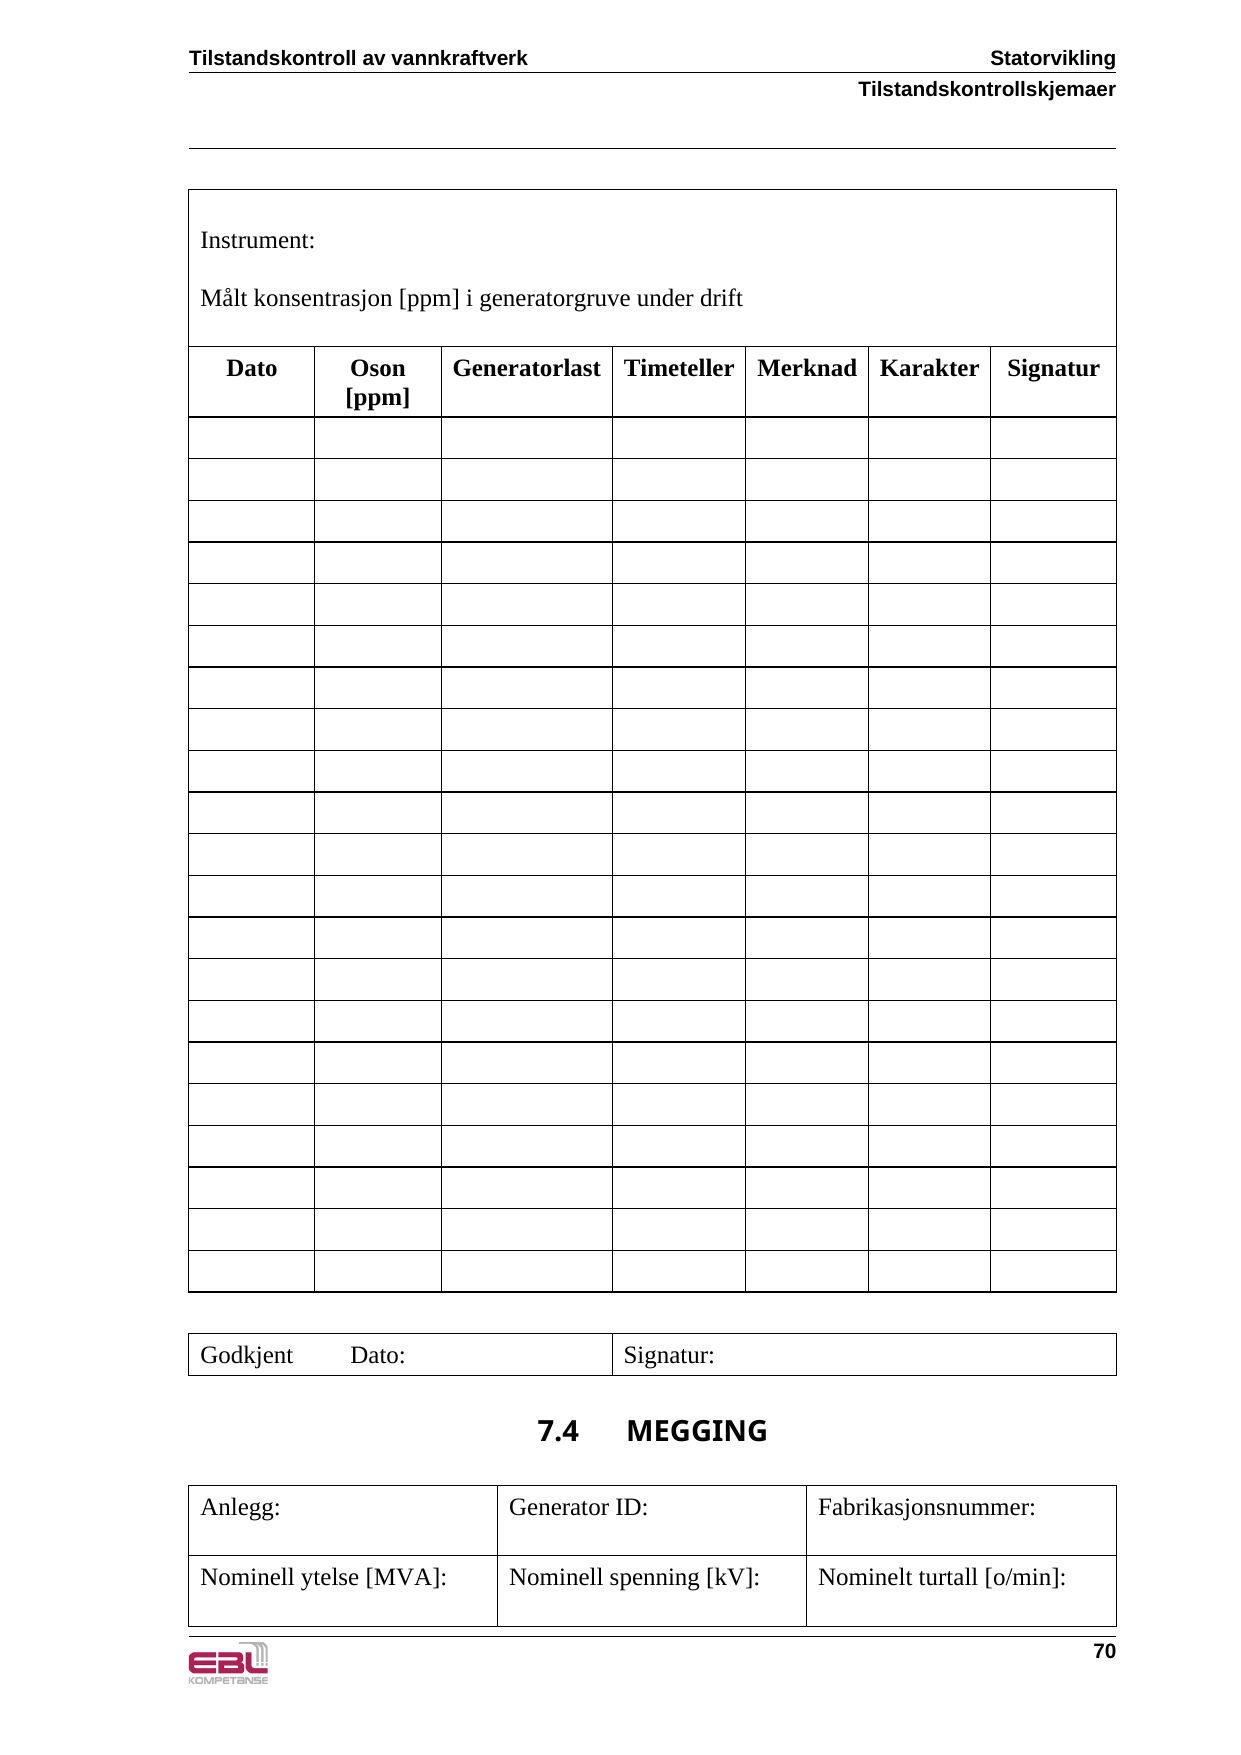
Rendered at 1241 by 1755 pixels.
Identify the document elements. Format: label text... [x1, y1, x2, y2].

table_cell [746, 1168, 868, 1208]
table_cell [442, 584, 612, 625]
table_cell [991, 1168, 1116, 1208]
table_cell [442, 1084, 612, 1125]
table_cell [991, 626, 1116, 666]
table_cell Anlegg: [189, 1486, 497, 1555]
table_cell [315, 709, 441, 750]
table_cell Dato [189, 347, 314, 416]
table_cell [613, 626, 745, 666]
table_cell [746, 1126, 868, 1166]
table_cell [746, 1209, 868, 1250]
table_cell [613, 1001, 745, 1041]
table_cell [613, 709, 745, 750]
table_cell [613, 1043, 745, 1083]
table_cell [189, 876, 314, 916]
table_cell [189, 793, 314, 833]
table_cell [991, 668, 1116, 708]
table_cell [442, 501, 612, 541]
table_cell [189, 1001, 314, 1041]
table_cell Godkjent Dato: [189, 1334, 612, 1375]
table_header MEGGING [189, 1405, 1116, 1485]
table_cell [442, 1001, 612, 1041]
table_cell [613, 834, 745, 875]
table_cell [746, 501, 868, 541]
table_cell [613, 1126, 745, 1166]
table_cell [869, 709, 990, 750]
table_cell [189, 1043, 314, 1083]
table_cell [189, 1293, 1116, 1333]
table_cell [991, 584, 1116, 625]
table_cell [189, 1209, 314, 1250]
table_cell Nominell ytelse [MVA]: [189, 1556, 497, 1626]
table_cell [869, 959, 990, 1000]
table_cell [315, 1001, 441, 1041]
table_cell Fabrikasjonsnummer: [807, 1486, 1116, 1555]
table_cell [991, 751, 1116, 791]
table_cell [746, 793, 868, 833]
table_cell Oson [ppm] [315, 347, 441, 416]
table_cell [315, 1126, 441, 1166]
table_cell [746, 709, 868, 750]
table_cell [869, 918, 990, 958]
table_cell [442, 1209, 612, 1250]
table_cell [442, 709, 612, 750]
table_cell [442, 459, 612, 500]
table_cell [746, 1084, 868, 1125]
table_cell [991, 709, 1116, 750]
table_cell Nominell spenning [kV]: [498, 1556, 806, 1626]
table_cell [746, 668, 868, 708]
table_cell [315, 959, 441, 1000]
table_cell [746, 834, 868, 875]
table_cell [315, 626, 441, 666]
table_cell [746, 626, 868, 666]
table_cell [442, 793, 612, 833]
table_cell [869, 876, 990, 916]
table_cell [869, 418, 990, 458]
table_cell [746, 751, 868, 791]
table_cell [315, 543, 441, 583]
table_cell Karakter [869, 347, 990, 416]
table_cell [613, 793, 745, 833]
table_cell [315, 418, 441, 458]
table_cell [613, 501, 745, 541]
table_cell [315, 1168, 441, 1208]
table_cell [613, 959, 745, 1000]
table_cell [746, 459, 868, 500]
table_cell [189, 459, 314, 500]
table_cell [613, 418, 745, 458]
table_cell [613, 1168, 745, 1208]
table_cell Signatur: [613, 1334, 1116, 1375]
table_cell [613, 1209, 745, 1250]
table_cell [315, 876, 441, 916]
table_cell [869, 1043, 990, 1083]
table_cell [315, 834, 441, 875]
table_cell Timeteller [613, 347, 745, 416]
table_cell [613, 1084, 745, 1125]
table_cell [613, 668, 745, 708]
table_cell [315, 1209, 441, 1250]
table_cell [442, 959, 612, 1000]
table_cell [189, 584, 314, 625]
table_cell [442, 751, 612, 791]
table_cell [189, 709, 314, 750]
table_cell [315, 668, 441, 708]
table_cell [189, 918, 314, 958]
table_cell [613, 459, 745, 500]
table_cell [991, 1251, 1116, 1291]
table_cell [613, 876, 745, 916]
table_cell [189, 501, 314, 541]
table_cell [991, 1001, 1116, 1041]
table_cell [746, 1001, 868, 1041]
table_cell [746, 543, 868, 583]
table_cell Instrument: Målt konsentrasjon [ppm] i generatorgruve under drift [189, 190, 1116, 346]
table_cell [991, 834, 1116, 875]
table_cell [613, 584, 745, 625]
table_cell [869, 1001, 990, 1041]
table_cell [869, 793, 990, 833]
table_cell [746, 876, 868, 916]
table_cell [442, 543, 612, 583]
table_cell [189, 1168, 314, 1208]
table_cell [869, 751, 990, 791]
table_cell [869, 1209, 990, 1250]
table_cell [869, 459, 990, 500]
table_cell [869, 1168, 990, 1208]
table_cell [991, 793, 1116, 833]
table_cell [869, 543, 990, 583]
table_cell [991, 418, 1116, 458]
table_cell [869, 501, 990, 541]
table_cell [189, 626, 314, 666]
table_cell [442, 626, 612, 666]
table_cell [315, 751, 441, 791]
table_cell [442, 1168, 612, 1208]
table_cell [189, 834, 314, 875]
table_cell [315, 1043, 441, 1083]
table_cell [189, 1084, 314, 1125]
table_cell [869, 1251, 990, 1291]
table_cell [991, 876, 1116, 916]
table_cell [746, 1251, 868, 1291]
table_cell [315, 501, 441, 541]
table_cell [442, 418, 612, 458]
table_cell [189, 418, 314, 458]
table_cell [442, 1043, 612, 1083]
table_cell [442, 1126, 612, 1166]
table_cell [613, 751, 745, 791]
table_cell [991, 1084, 1116, 1125]
table_cell [869, 1126, 990, 1166]
table_cell [315, 459, 441, 500]
table_cell [189, 543, 314, 583]
table_cell Signatur [991, 347, 1116, 416]
table_cell [315, 918, 441, 958]
table_cell [991, 1043, 1116, 1083]
table_cell [613, 1251, 745, 1291]
table_cell [189, 1251, 314, 1291]
table_cell [991, 959, 1116, 1000]
table_cell [315, 793, 441, 833]
table_cell [442, 918, 612, 958]
table_cell [746, 918, 868, 958]
table_cell [991, 1126, 1116, 1166]
table_cell [746, 1043, 868, 1083]
table_cell [442, 668, 612, 708]
table_cell [869, 1084, 990, 1125]
table_cell [613, 918, 745, 958]
table_cell [991, 501, 1116, 541]
table_cell Generator ID: [498, 1486, 806, 1555]
table_cell [869, 626, 990, 666]
table_cell [746, 584, 868, 625]
table_cell [869, 834, 990, 875]
table_cell [869, 584, 990, 625]
table_cell [189, 1126, 314, 1166]
table_cell [442, 834, 612, 875]
table_cell Merknad [746, 347, 868, 416]
table_cell [189, 149, 1116, 189]
table_cell [991, 1209, 1116, 1250]
table_cell [315, 1084, 441, 1125]
table_cell [189, 751, 314, 791]
table_cell [991, 918, 1116, 958]
table_cell [746, 959, 868, 1000]
table_cell [746, 418, 868, 458]
table_cell Generatorlast [442, 347, 612, 416]
table_cell [315, 1251, 441, 1291]
table_cell [869, 668, 990, 708]
table_cell [189, 668, 314, 708]
table_cell [315, 584, 441, 625]
table_cell [442, 1251, 612, 1291]
table_cell [189, 959, 314, 1000]
table_cell Nominelt turtall [o/min]: [807, 1556, 1116, 1626]
table_cell [991, 459, 1116, 500]
table_cell [991, 543, 1116, 583]
table_cell [442, 876, 612, 916]
table_cell [613, 543, 745, 583]
